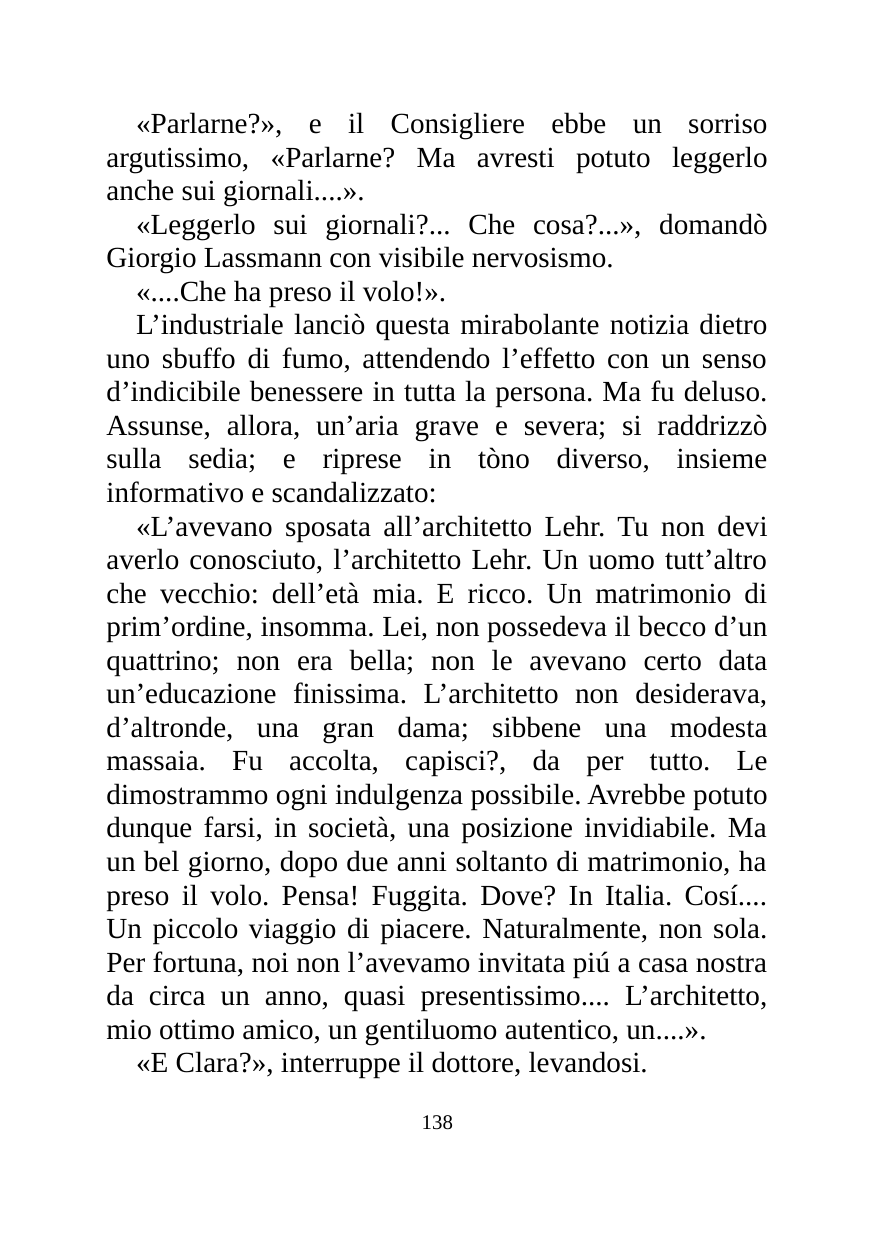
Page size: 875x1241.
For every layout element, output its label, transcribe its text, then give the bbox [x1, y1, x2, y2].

text «....Che ha preso il volo!». [106, 274, 768, 307]
text «L’avevano sposata all’architetto Lehr. Tu non devi averlo conosciuto, l’architetto Lehr. Un uomo tutt’altro che vecchio: dell’età mia. E ricco. Un matrimonio di prim’ordine, insomma. Lei, non possedeva il becco d’un quattrino; non era bella; non le avevano certo data un’educazione finissima. L’architetto non desiderava, d’altronde, una gran dama; sibbene una modesta massaia. Fu accolta, capisci?, da per tutto. Le dimostrammo ogni indulgenza possibile. Avrebbe potuto dunque farsi, in società, una posizione invidiabile. Ma un bel giorno, dopo due anni soltanto di matrimonio, ha preso il volo. Pensa! Fuggita. Dove? In Italia. Cosí.... Un piccolo viaggio di piacere. Naturalmente, non sola. Per fortuna, noi non l’avevamo invitata piú a casa nostra da circa un anno, quasi presentissimo.... L’architetto, mio ottimo amico, un gentiluomo autentico, un....». [106, 509, 768, 1045]
text «Parlarne?», e il Consigliere ebbe un sorriso argutissimo, «Parlarne? Ma avresti potuto leggerlo anche sui giornali....». [106, 106, 768, 207]
text «E Clara?», interruppe il dottore, levandosi. [106, 1045, 768, 1079]
text L’industriale lanciò questa mirabolante notizia dietro uno sbuffo di fumo, attendendo l’effetto con un senso d’indicibile benessere in tutta la persona. Ma fu deluso. Assunse, allora, un’aria grave e severa; si raddrizzò sulla sedia; e riprese in tòno diverso, insieme informativo e scandalizzato: [106, 307, 768, 509]
text «Leggerlo sui giornali?... Che cosa?...», domandò Giorgio Lassmann con visibile nervosismo. [106, 207, 768, 274]
